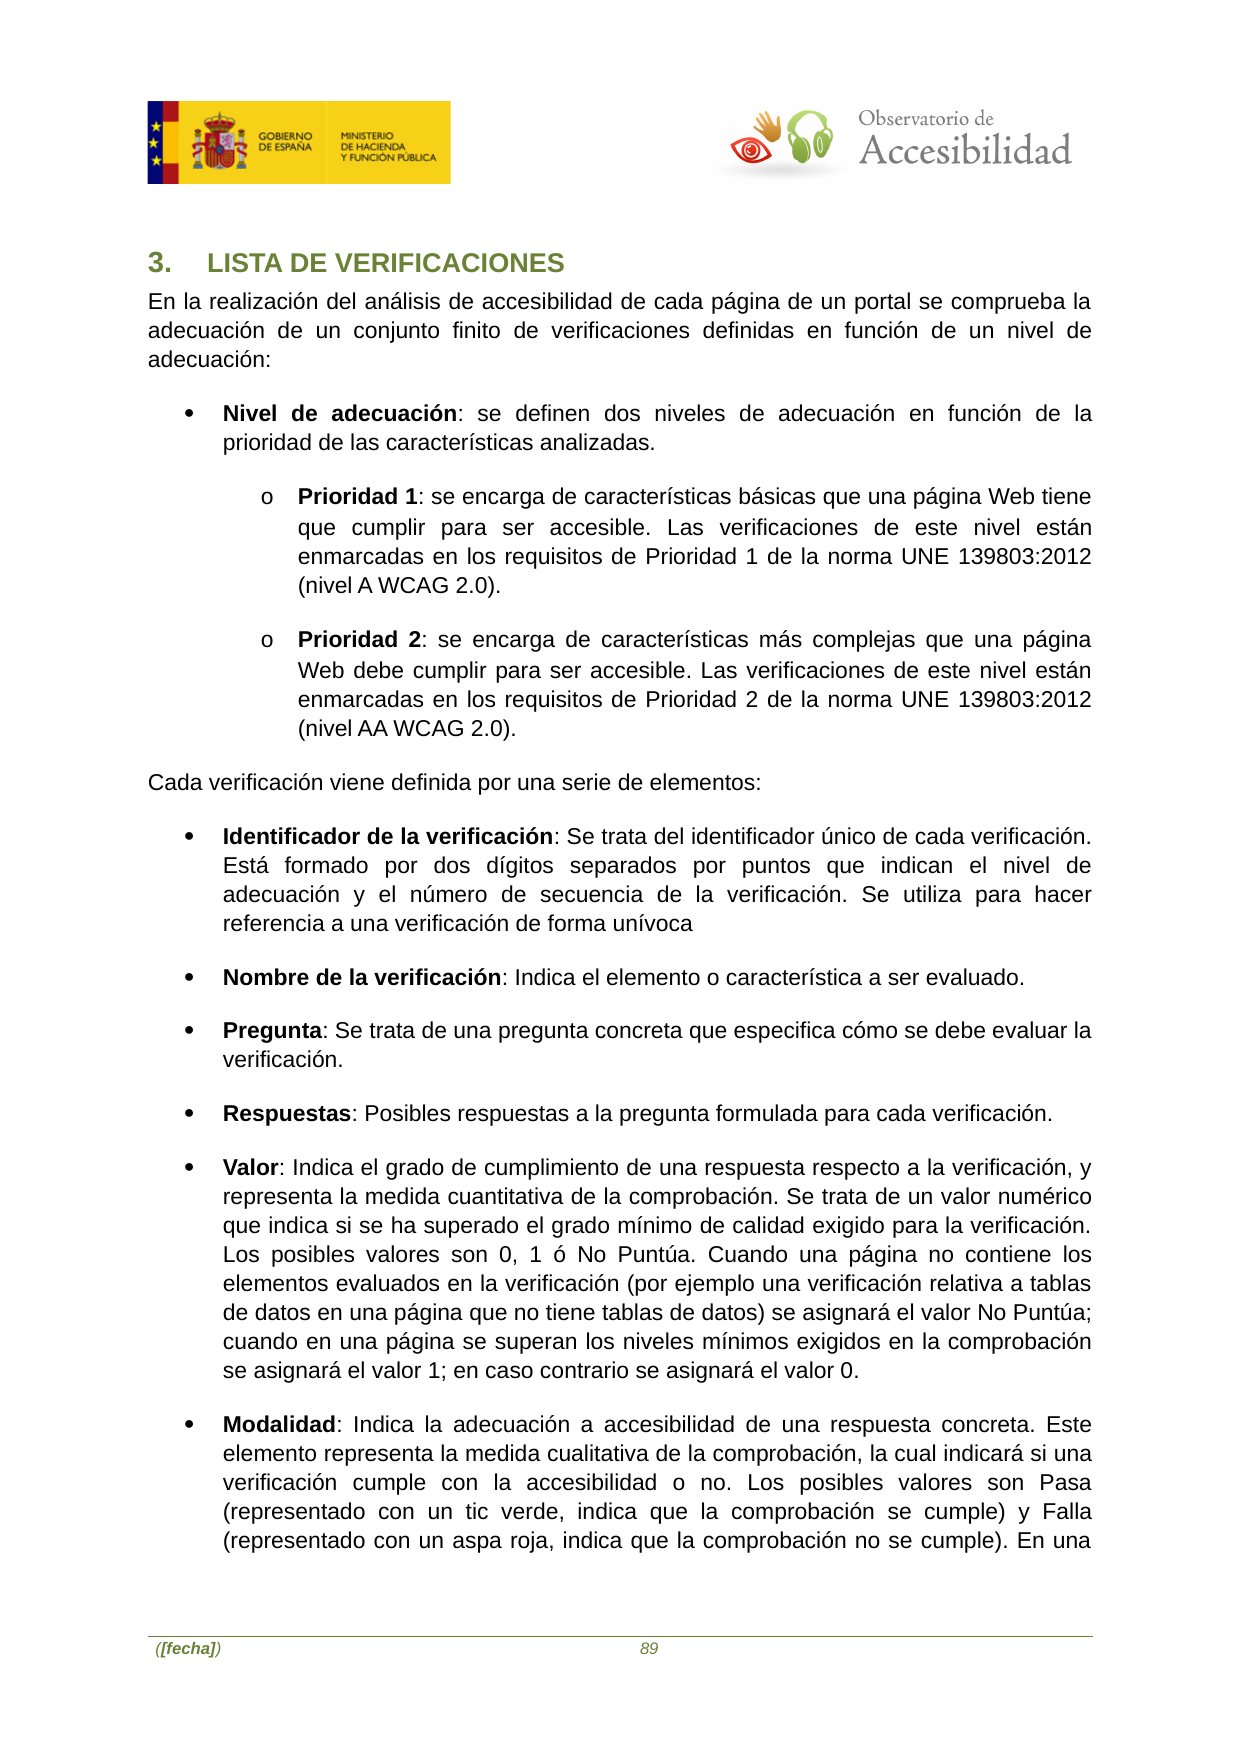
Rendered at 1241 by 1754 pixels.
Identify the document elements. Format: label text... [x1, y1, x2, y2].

text Cada verificación viene definida por una serie de elementos: [148, 769, 1092, 795]
list Valor: Indica el grado de cumplimiento de una respuesta respecto a la verificación, y representa la medida cuantitativa de la comprobación. Se trata de un valor numérico que indica si se ha superado el grado mínimo de calidad exigido para la verificación. Los posibles valores son 0, 1 ó No Puntúa. Cuando una página no contiene los elementos evaluados en la verificación (por ejemplo una verificación relativa a tablas de datos en una página que no tiene tablas de datos) se asignará el valor No Puntúa; cuando en una página se superan los niveles mínimos exigidos en la comprobación se asignará el valor 1; en caso contrario se asignará el valor 0. [185, 1154, 1092, 1383]
list Respuestas: Posibles respuestas a la pregunta formulada para cada verificación. [185, 1100, 1092, 1127]
list Nivel de adecuación: se definen dos niveles de adecuación en función de la prioridad de las características analizadas. [185, 400, 1092, 455]
subtitle Lista de verificaciones [148, 245, 1092, 278]
picture [710, 101, 1086, 184]
list Modalidad: Indica la adecuación a accesibilidad de una respuesta concreta. Este elemento representa la medida cualitativa de la comprobación, la cual indicará si una verificación cumple con la accesibilidad o no. Los posibles valores son Pasa (representado con un tic verde, indica que la comprobación se cumple) y Falla (representado con un aspa roja, indica que la comprobación no se cumple). En una [185, 1411, 1092, 1553]
picture [147, 101, 451, 184]
text En la realización del análisis de accesibilidad de cada página de un portal se comprueba la adecuación de un conjunto finito de verificaciones definidas en función de un nivel de adecuación: [148, 288, 1092, 372]
list Pregunta: Se trata de una pregunta concreta que especifica cómo se debe evaluar la verificación. [185, 1017, 1092, 1073]
list Identificador de la verificación: Se trata del identificador único de cada verificación. Está formado por dos dígitos separados por puntos que indican el nivel de adecuación y el número de secuencia de la verificación. Se utiliza para hacer referencia a una verificación de forma unívoca [185, 823, 1092, 936]
list Prioridad 2: se encarga de características más complejas que una página Web debe cumplir para ser accesible. Las verificaciones de este nivel están enmarcadas en los requisitos de Prioridad 2 de la norma UNE 139803:2012 (nivel AA WCAG 2.0). [260, 626, 1092, 741]
list Nombre de la verificación: Indica el elemento o característica a ser evaluado. [185, 963, 1092, 990]
list Prioridad 1: se encarga de características básicas que una página Web tiene que cumplir para ser accesible. Las verificaciones de este nivel están enmarcadas en los requisitos de Prioridad 1 de la norma UNE 139803:2012 (nivel A WCAG 2.0). [260, 483, 1092, 598]
